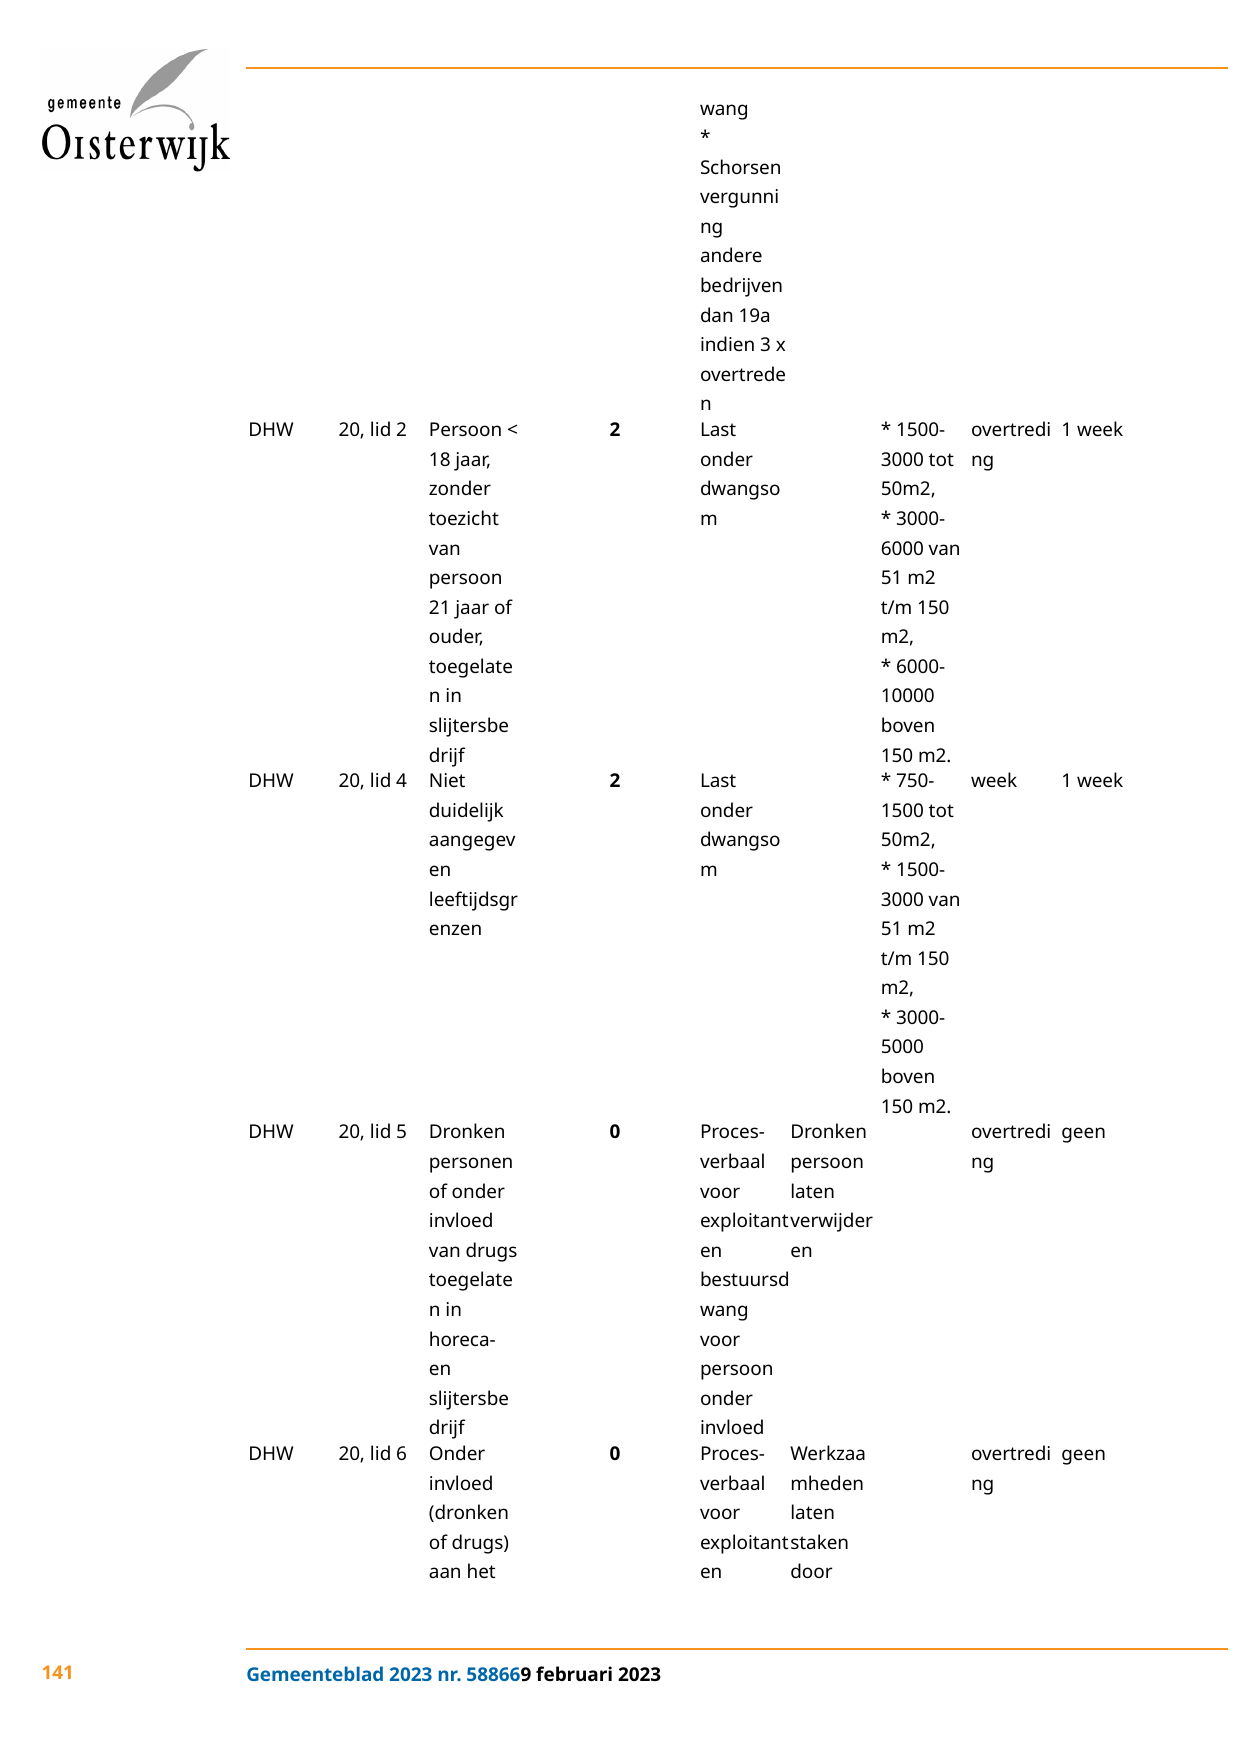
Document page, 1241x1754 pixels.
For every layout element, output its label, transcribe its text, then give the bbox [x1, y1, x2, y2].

table_cell [881, 95, 971, 416]
table_cell geen [1061, 1119, 1152, 1440]
table_cell Proces-verbaal voor exploitant en [700, 1440, 790, 1584]
table_cell 20, lid 4 [338, 768, 429, 1119]
table_cell overtreding [971, 1119, 1061, 1440]
table_cell [519, 1119, 609, 1440]
table_cell [971, 95, 1061, 416]
table_cell DHW [248, 768, 338, 1119]
table_cell [790, 416, 881, 767]
table_cell geen [1061, 1440, 1152, 1584]
table_cell [881, 1119, 971, 1440]
table_cell [609, 95, 700, 416]
table_cell [519, 768, 609, 1119]
table_cell DHW [248, 1119, 338, 1440]
table_cell [790, 768, 881, 1119]
table_cell 20, lid 5 [338, 1119, 429, 1440]
table_cell Dronken persoon laten verwijderen [790, 1119, 881, 1440]
table_cell overtreding [971, 416, 1061, 767]
table_cell 0 [609, 1440, 700, 1584]
table_cell [1061, 95, 1152, 416]
table_cell Niet duidelijk aangegeven leeftijdsgrenzen [429, 768, 519, 1119]
table_cell 1 week [1061, 768, 1152, 1119]
table_cell [519, 416, 609, 767]
table_cell * 750-1500 tot 50m2, * 1500-3000 van 51 m2 t/m 150 m2, * 3000-5000 boven 150 m2. [881, 768, 971, 1119]
table_cell Werkzaamheden laten staken door [790, 1440, 881, 1584]
table_cell [248, 95, 338, 416]
table_cell week [971, 768, 1061, 1119]
table_cell [519, 1440, 609, 1584]
table_cell [881, 1440, 971, 1584]
table_cell * 1500-3000 tot 50m2, * 3000-6000 van 51 m2 t/m 150 m2, * 6000-10000 boven 150 m2. [881, 416, 971, 767]
table_cell [519, 95, 609, 416]
table_cell Onder invloed (dronken of drugs) aan het [429, 1440, 519, 1584]
table_cell [338, 95, 429, 416]
table_cell overtreding [971, 1440, 1061, 1584]
table_cell Dronken personen of onder invloed van drugs toegelaten in horeca- en slijtersbedrijf [429, 1119, 519, 1440]
table_cell [429, 95, 519, 416]
table_cell wang * Schorsen vergunning andere bedrijven dan 19a indien 3 x overtreden [700, 95, 790, 416]
table_cell 0 [609, 1119, 700, 1440]
table_cell Proces-verbaal voor exploitant en bestuursdwang voor persoon onder invloed [700, 1119, 790, 1440]
table_cell 1 week [1061, 416, 1152, 767]
picture [41, 47, 231, 172]
table_cell DHW [248, 1440, 338, 1584]
table_cell [790, 95, 881, 416]
table_cell Last onder dwangsom [700, 416, 790, 767]
table_cell DHW [248, 416, 338, 767]
table_cell 2 [609, 768, 700, 1119]
table_cell 20, lid 6 [338, 1440, 429, 1584]
table_cell 2 [609, 416, 700, 767]
table_cell 20, lid 2 [338, 416, 429, 767]
table_cell Persoon < 18 jaar, zonder toezicht van persoon 21 jaar of ouder, toegelaten in slijtersbedrijf [429, 416, 519, 767]
table_cell Last onder dwangsom [700, 768, 790, 1119]
